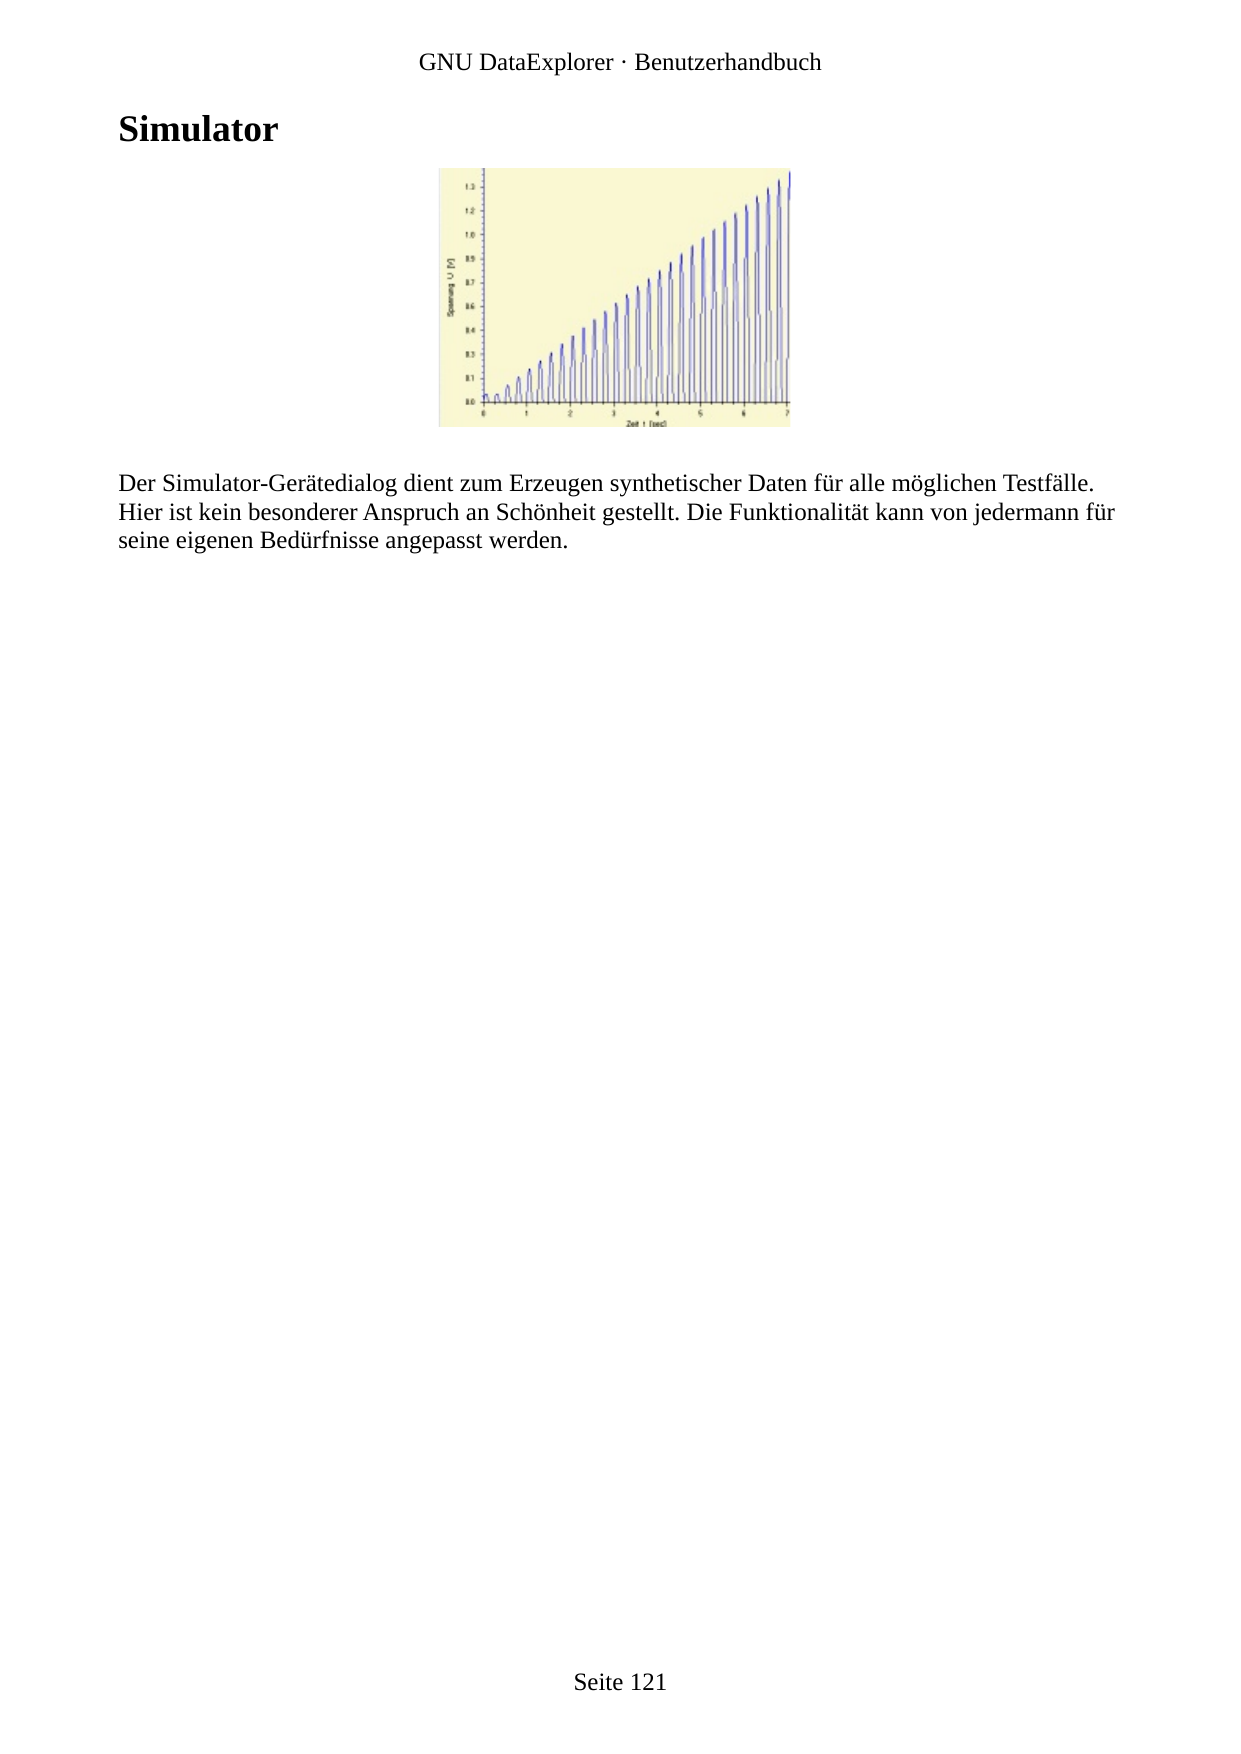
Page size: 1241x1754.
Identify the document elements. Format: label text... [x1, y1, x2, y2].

text Der Simulator-Gerätedialog dient zum Erzeugen synthetischer Daten für alle möglichen Testfälle. Hier ist kein besonderer Anspruch an Schönheit gestellt. Die Funktionalität kann von jedermann für seine eigenen Bedürfnisse angepasst werden. [118, 468, 1122, 554]
picture [438, 168, 791, 427]
subtitle Simulator [118, 106, 1122, 149]
